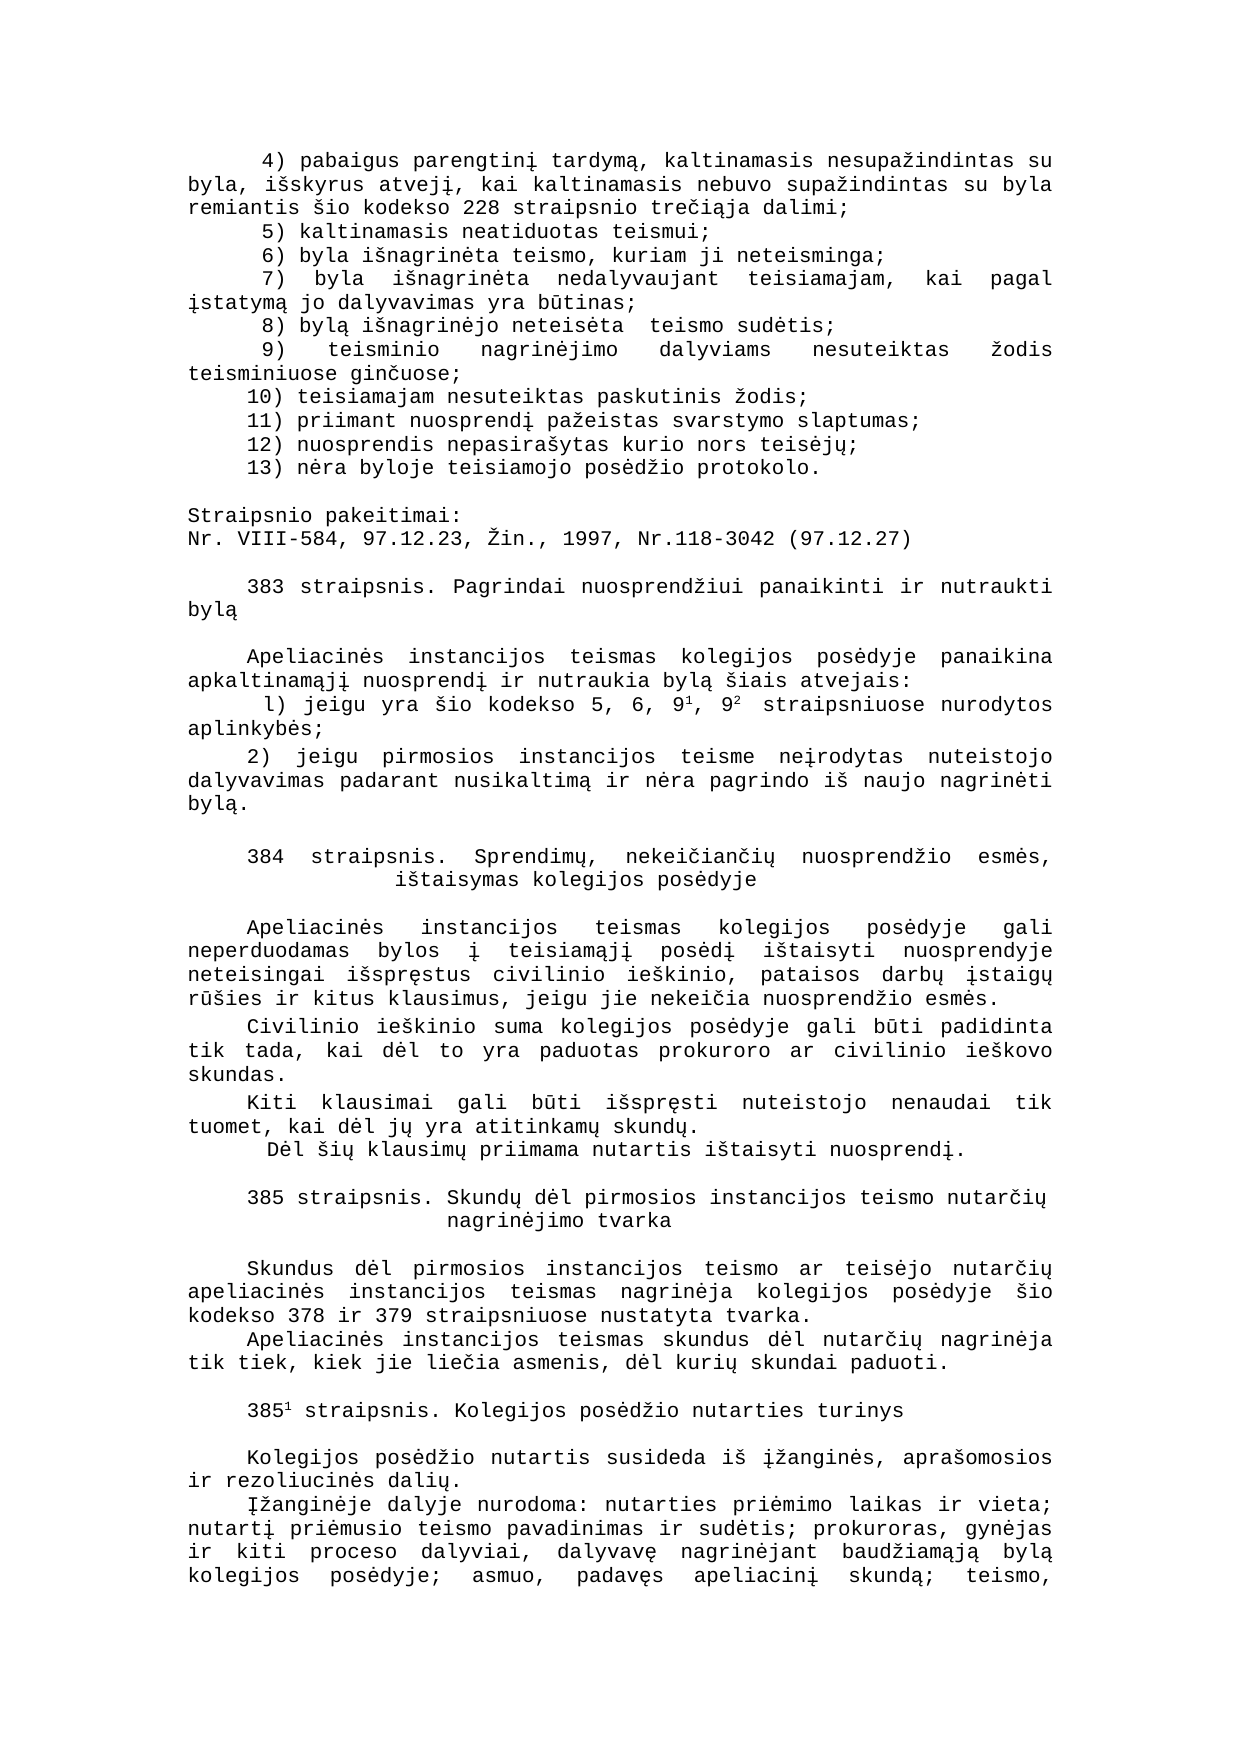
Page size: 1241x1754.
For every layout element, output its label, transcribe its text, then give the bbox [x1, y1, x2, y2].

text 9) teisminio nagrinėjimo dalyviams nesuteiktas žodis teisminiuose ginčuose; [187, 339, 1053, 386]
text Nr. VIII-584, 97.12.23, Žin., 1997, Nr.118-3042 (97.12.27) [187, 528, 1053, 552]
text 7) byla išnagrinėta nedalyvaujant teisiamajam, kai pagal įstatymą jo dalyvavimas yra būtinas; [187, 268, 1053, 316]
text Skundus dėl pirmosios instancijos teismo ar teisėjo nutarčių apeliacinės instancijos teismas nagrinėja kolegijos posėdyje šio kodekso 378 ir 379 straipsniuose nustatyta tvarka. [187, 1258, 1053, 1329]
text Straipsnio pakeitimai: [187, 505, 1053, 528]
text 6) byla išnagrinėta teismo, kuriam ji neteisminga; [187, 244, 1053, 268]
text 3851 straipsnis. Kolegijos posėdžio nutarties turinys [187, 1399, 1053, 1423]
text 384 straipsnis. Sprendimų, nekeičiančių nuosprendžio esmės, ištaisymas kolegijos posėdyje [247, 846, 1053, 893]
text l) jeigu yra šio kodekso 5, 6, 91, 92 straipsniuose nurodytos aplinkybės; [187, 694, 1053, 741]
text Apeliacinės instancijos teismas kolegijos posėdyje gali neperduodamas bylos į teisiamąjį posėdį ištaisyti nuosprendyje neteisingai išspręstus civilinio ieškinio, pataisos darbų įstaigų rūšies ir kitus klausimus, jeigu jie nekeičia nuosprendžio esmės. [187, 917, 1053, 1011]
text 10) teisiamajam nesuteiktas paskutinis žodis; [187, 386, 1053, 410]
text 2) jeigu pirmosios instancijos teisme neįrodytas nuteistojo dalyvavimas padarant nusikaltimą ir nėra pagrindo iš naujo nagrinėti bylą. [187, 746, 1053, 817]
text Įžanginėje dalyje nurodoma: nutarties priėmimo laikas ir vieta; nutartį priėmusio teismo pavadinimas ir sudėtis; prokuroras, gynėjas ir kiti proceso dalyviai, dalyvavę nagrinėjant baudžiamąją bylą kolegijos posėdyje; asmuo, padavęs apeliacinį skundą; teismo, [187, 1494, 1053, 1589]
text 13) nėra byloje teisiamojo posėdžio protokolo. [187, 457, 1053, 481]
text Kiti klausimai gali būti išspręsti nuteistojo nenaudai tik tuomet, kai dėl jų yra atitinkamų skundų. [187, 1092, 1053, 1139]
text Apeliacinės instancijos teismas kolegijos posėdyje panaikina apkaltinamąjį nuosprendį ir nutraukia bylą šiais atvejais: [187, 647, 1053, 694]
text 4) pabaigus parengtinį tardymą, kaltinamasis nesupažindintas su byla, išskyrus atvejį, kai kaltinamasis nebuvo supažindintas su byla remiantis šio kodekso 228 straipsnio trečiąja dalimi; [187, 150, 1053, 221]
text 12) nuosprendis nepasirašytas kurio nors teisėjų; [187, 434, 1053, 457]
text nagrinėjimo tvarka [247, 1210, 1053, 1234]
text 5) kaltinamasis neatiduotas teismui; [187, 221, 1053, 244]
text Apeliacinės instancijos teismas skundus dėl nutarčių nagrinėja tik tiek, kiek jie liečia asmenis, dėl kurių skundai paduoti. [187, 1329, 1053, 1376]
text Civilinio ieškinio suma kolegijos posėdyje gali būti padidinta tik tada, kai dėl to yra paduotas prokuroro ar civilinio ieškovo skundas. [187, 1016, 1053, 1087]
text 385 straipsnis. Skundų dėl pirmosios instancijos teismo nutarčių [247, 1187, 1053, 1210]
text 11) priimant nuosprendį pažeistas svarstymo slaptumas; [187, 410, 1053, 434]
text Kolegijos posėdžio nutartis susideda iš įžanginės, aprašomosios ir rezoliucinės dalių. [187, 1447, 1053, 1494]
text 383 straipsnis. Pagrindai nuosprendžiui panaikinti ir nutraukti bylą [187, 576, 1053, 623]
text Dėl šių klausimų priimama nutartis ištaisyti nuosprendį. [207, 1139, 1053, 1163]
text 8) bylą išnagrinėjo neteisėta teismo sudėtis; [187, 316, 1053, 339]
